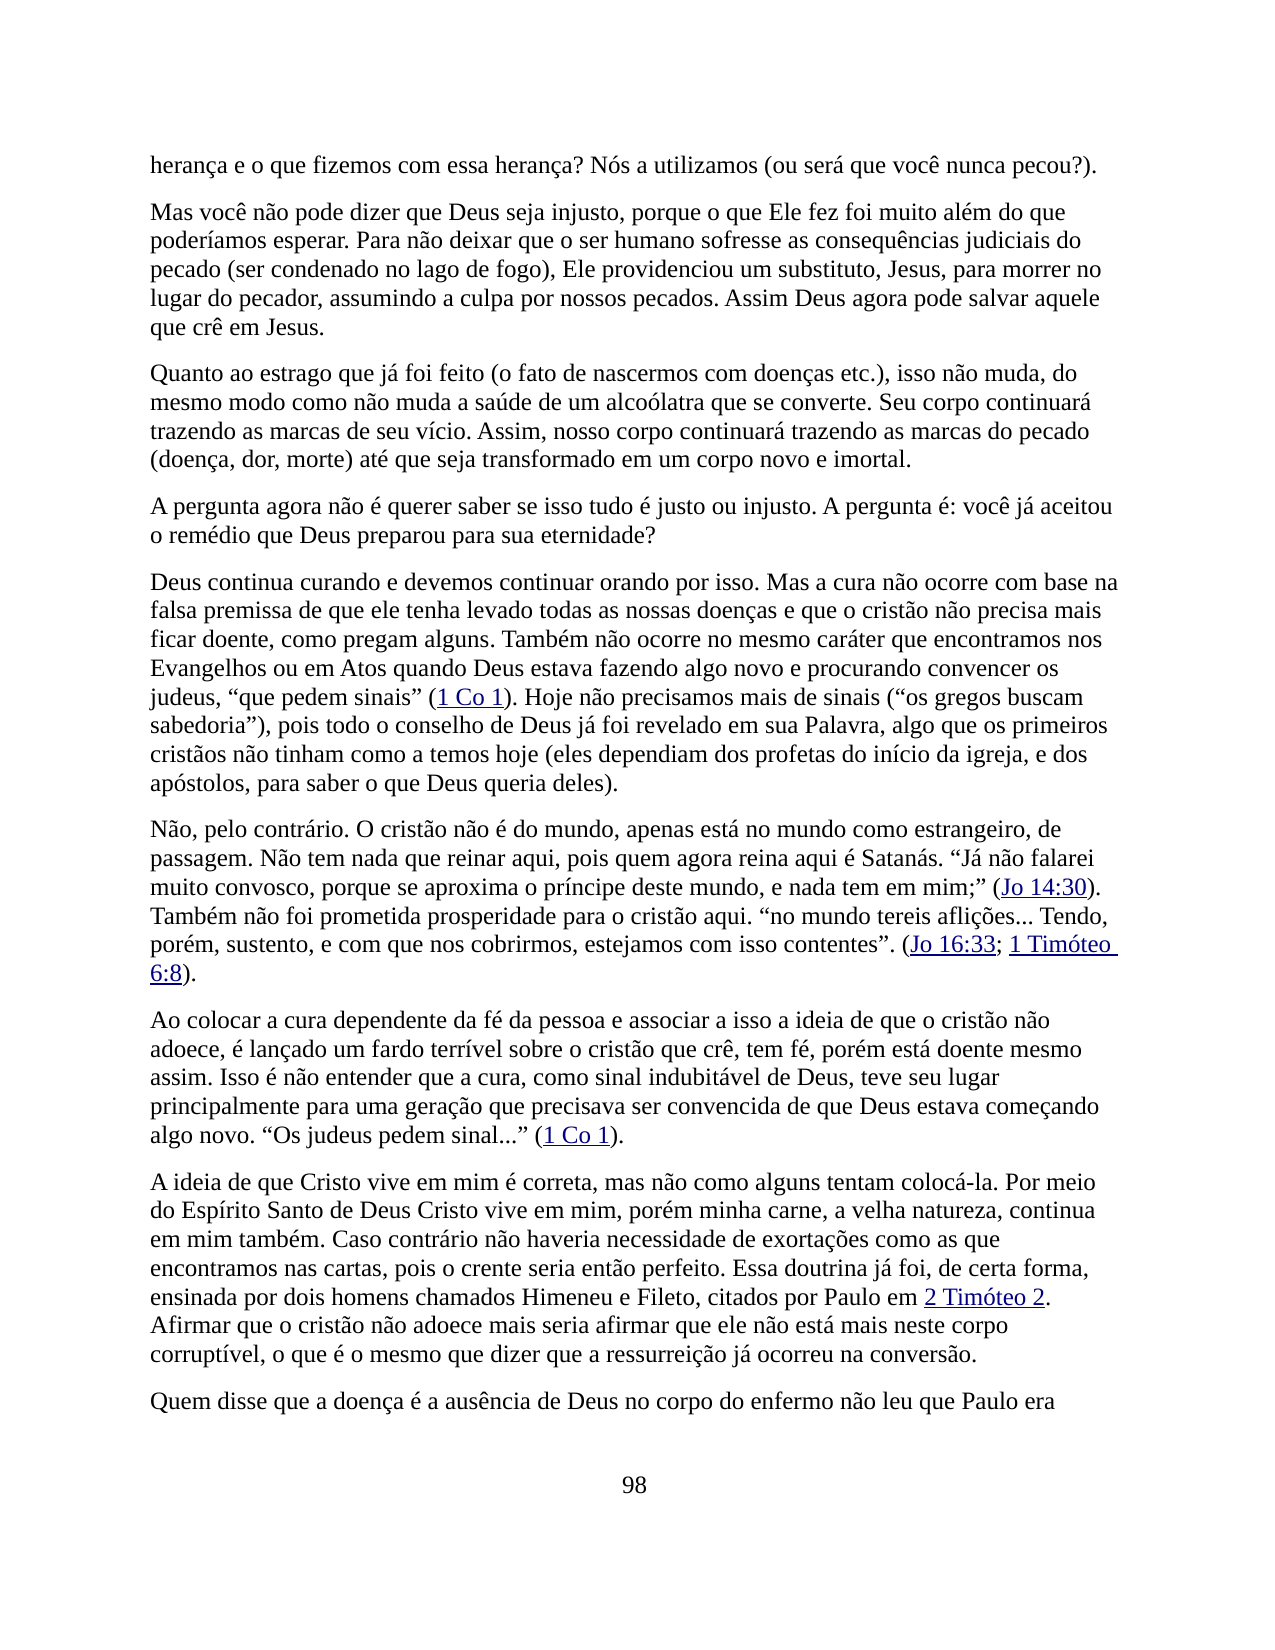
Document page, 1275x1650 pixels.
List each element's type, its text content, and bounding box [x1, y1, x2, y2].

text Ao colocar a cura dependente da fé da pessoa e associar a isso a ideia de que o cristão não adoece, é lançado um fardo terrível sobre o cristão que crê, tem fé, porém está doente mesmo assim. Isso é não entender que a cura, como sinal indubitável de Deus, teve seu lugar principalmente para uma geração que precisava ser convencida de que Deus estava começando algo novo. “Os judeus pedem sinal...” (1 Co 1). [150, 1005, 1125, 1149]
text Quanto ao estrago que já foi feito (o fato de nascermos com doenças etc.), isso não muda, do mesmo modo como não muda a saúde de um alcoólatra que se converte. Seu corpo continuará trazendo as marcas de seu vício. Assim, nosso corpo continuará trazendo as marcas do pecado (doença, dor, morte) até que seja transformado em um corpo novo e imortal. [150, 358, 1125, 473]
text Quem disse que a doença é a ausência de Deus no corpo do enfermo não leu que Paulo era [150, 1386, 1125, 1414]
text Mas você não pode dizer que Deus seja injusto, porque o que Ele fez foi muito além do que poderíamos esperar. Para não deixar que o ser humano sofresse as consequências judiciais do pecado (ser condenado no lago de fogo), Ele providenciou um substituto, Jesus, para morrer no lugar do pecador, assumindo a culpa por nossos pecados. Assim Deus agora pode salvar aquele que crê em Jesus. [150, 197, 1125, 340]
text A ideia de que Cristo vive em mim é correta, mas não como alguns tentam colocá-la. Por meio do Espírito Santo de Deus Cristo vive em mim, porém minha carne, a velha natureza, continua em mim também. Caso contrário não haveria necessidade de exortações como as que encontramos nas cartas, pois o crente seria então perfeito. Essa doutrina já foi, de certa forma, ensinada por dois homens chamados Himeneu e Fileto, citados por Paulo em 2 Timóteo 2. Afirmar que o cristão não adoece mais seria afirmar que ele não está mais neste corpo corruptível, o que é o mesmo que dizer que a ressurreição já ocorreu na conversão. [150, 1167, 1125, 1368]
text herança e o que fizemos com essa herança? Nós a utilizamos (ou será que você nunca pecou?). [150, 150, 1125, 179]
text Deus continua curando e devemos continuar orando por isso. Mas a cura não ocorre com base na falsa premissa de que ele tenha levado todas as nossas doenças e que o cristão não precisa mais ficar doente, como pregam alguns. Também não ocorre no mesmo caráter que encontramos nos Evangelhos ou em Atos quando Deus estava fazendo algo novo e procurando convencer os judeus, “que pedem sinais” (1 Co 1). Hoje não precisamos mais de sinais (“os gregos buscam sabedoria”), pois todo o conselho de Deus já foi revelado em sua Palavra, algo que os primeiros cristãos não tinham como a temos hoje (eles dependiam dos profetas do início da igreja, e dos apóstolos, para saber o que Deus queria deles). [150, 567, 1125, 797]
text A pergunta agora não é querer saber se isso tudo é justo ou injusto. A pergunta é: você já aceitou o remédio que Deus preparou para sua eternidade? [150, 491, 1125, 549]
text Não, pelo contrário. O cristão não é do mundo, apenas está no mundo como estrangeiro, de passagem. Não tem nada que reinar aqui, pois quem agora reina aqui é Satanás. “Já não falarei muito convosco, porque se aproxima o príncipe deste mundo, e nada tem em mim;” (Jo 14:30). Também não foi prometida prosperidade para o cristão aqui. “no mundo tereis aflições... Tendo, porém, sustento, e com que nos cobrirmos, estejamos com isso contentes”. (Jo 16:33; 1 Timóteo 6:8). [150, 814, 1125, 987]
